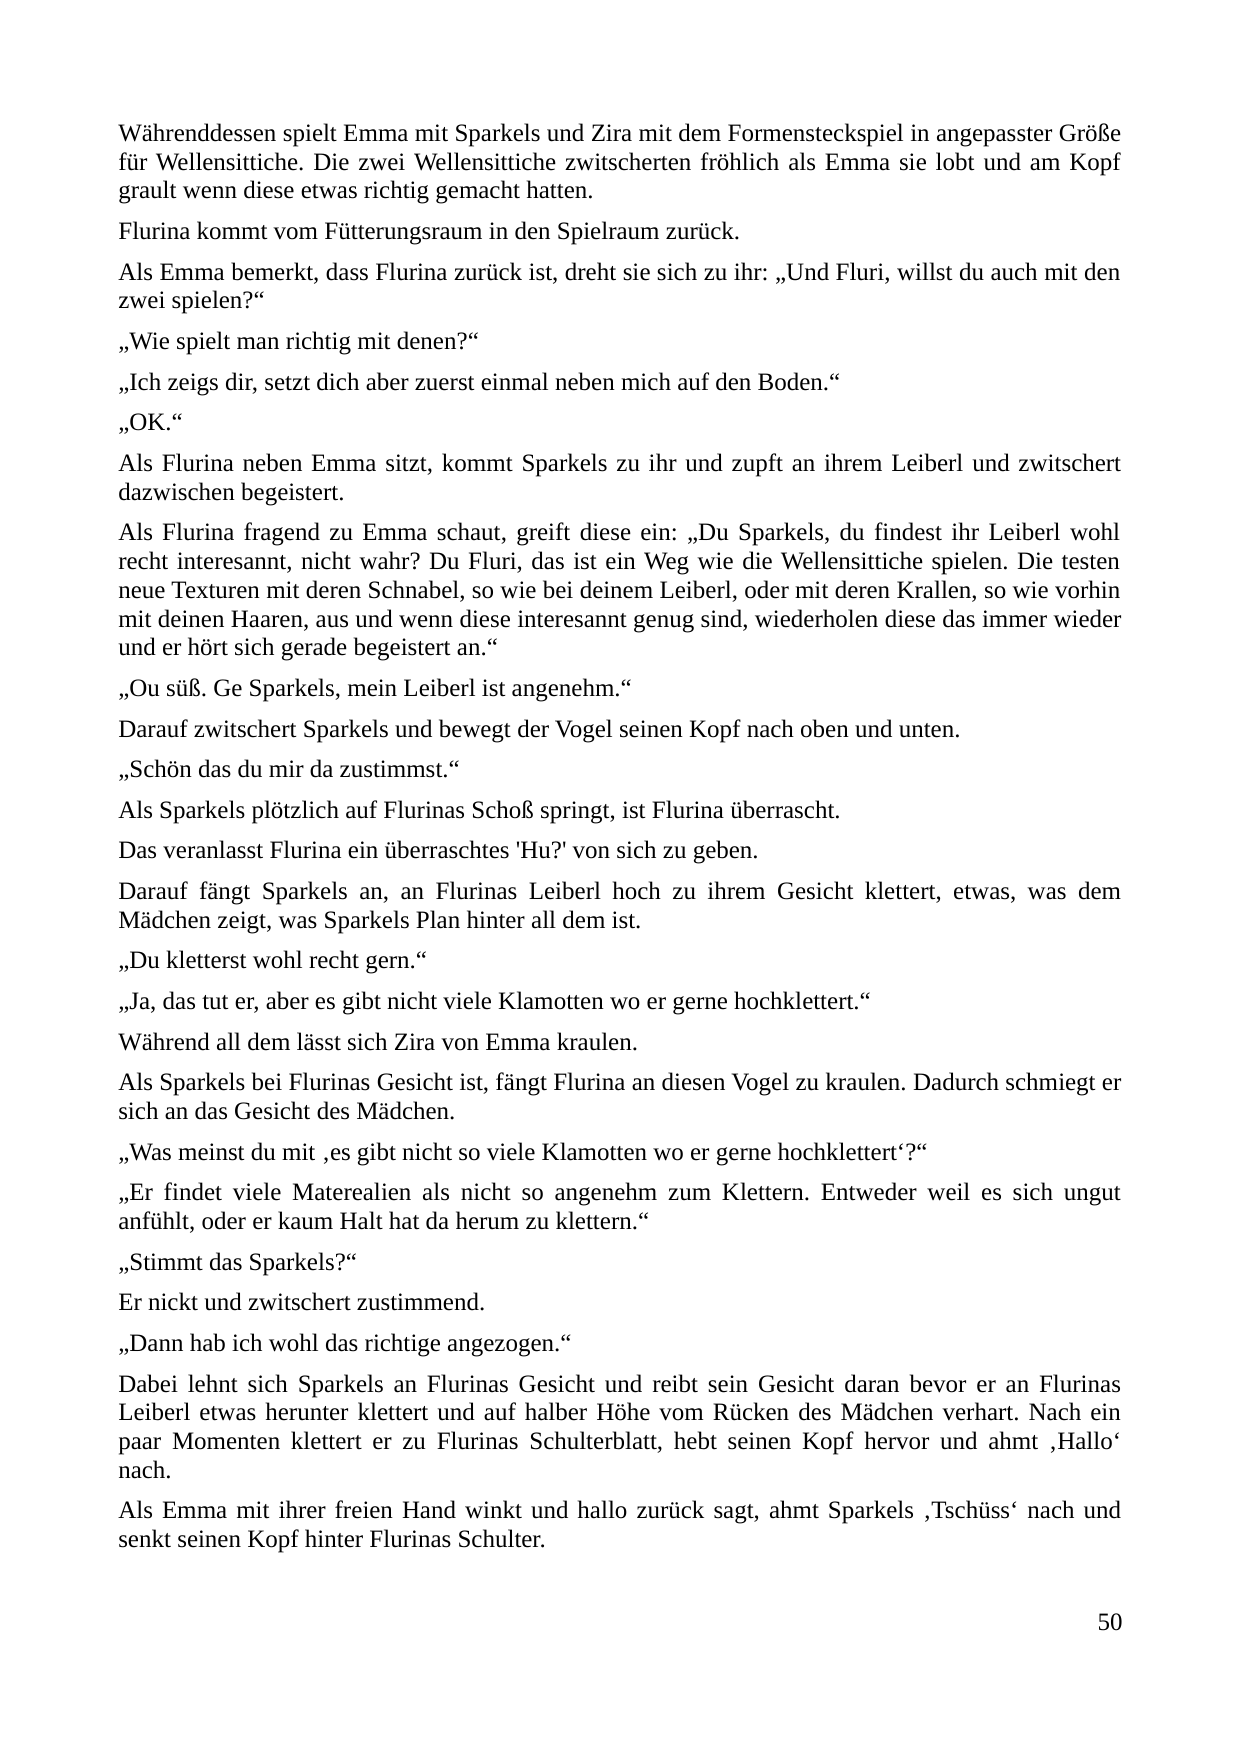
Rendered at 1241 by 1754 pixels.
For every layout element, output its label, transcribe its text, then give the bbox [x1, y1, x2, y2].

text „Schön das du mir da zustimmst.“ [118, 754, 1122, 783]
text „Du kletterst wohl recht gern.“ [118, 946, 1122, 974]
text Als Sparkels bei Flurinas Gesicht ist, fängt Flurina an diesen Vogel zu kraulen. Dadurch schmiegt er sich an das Gesicht des Mädchen. [118, 1067, 1122, 1125]
text Das veranlasst Flurina ein überraschtes 'Hu?' von sich zu geben. [118, 836, 1122, 864]
text Währenddessen spielt Emma mit Sparkels und Zira mit dem Formensteckspiel in angepasster Größe für Wellensittiche. Die zwei Wellensittiche zwitscherten fröhlich als Emma sie lobt und am Kopf grault wenn diese etwas richtig gemacht hatten. [118, 118, 1122, 204]
text Darauf zwitschert Sparkels und bewegt der Vogel seinen Kopf nach oben und unten. [118, 714, 1122, 742]
text Als Emma mit ihrer freien Hand winkt und hallo zurück sagt, ahmt Sparkels ‚Tschüss‘ nach und senkt seinen Kopf hinter Flurinas Schulter. [118, 1496, 1122, 1553]
text „Ja, das tut er, aber es gibt nicht viele Klamotten wo er gerne hochklettert.“ [118, 986, 1122, 1015]
text Als Flurina neben Emma sitzt, kommt Sparkels zu ihr und zupft an ihrem Leiberl und zwitschert dazwischen begeistert. [118, 448, 1122, 506]
text Flurina kommt vom Fütterungsraum in den Spielraum zurück. [118, 216, 1122, 245]
text „Dann hab ich wohl das richtige angezogen.“ [118, 1328, 1122, 1357]
text Er nickt und zwitschert zustimmend. [118, 1287, 1122, 1316]
text Dabei lehnt sich Sparkels an Flurinas Gesicht und reibt sein Gesicht daran bevor er an Flurinas Leiberl etwas herunter klettert und auf halber Höhe vom Rücken des Mädchen verhart. Nach ein paar Momenten klettert er zu Flurinas Schulterblatt, hebt seinen Kopf hervor und ahmt ‚Hallo‘ nach. [118, 1369, 1122, 1484]
text „Wie spielt man richtig mit denen?“ [118, 326, 1122, 355]
text „OK.“ [118, 407, 1122, 436]
text Während all dem lässt sich Zira von Emma kraulen. [118, 1027, 1122, 1056]
text „Ou süß. Ge Sparkels, mein Leiberl ist angenehm.“ [118, 673, 1122, 702]
text „Ich zeigs dir, setzt dich aber zuerst einmal neben mich auf den Boden.“ [118, 367, 1122, 396]
text „Stimmt das Sparkels?“ [118, 1247, 1122, 1276]
text Als Emma bemerkt, dass Flurina zurück ist, dreht sie sich zu ihr: „Und Fluri, willst du auch mit den zwei spielen?“ [118, 257, 1122, 314]
text Als Flurina fragend zu Emma schaut, greift diese ein: „Du Sparkels, du findest ihr Leiberl wohl recht interesannt, nicht wahr? Du Fluri, das ist ein Weg wie die Wellensittiche spielen. Die testen neue Texturen mit deren Schnabel, so wie bei deinem Leiberl, oder mit deren Krallen, so wie vorhin mit deinen Haaren, aus und wenn diese interesannt genug sind, wiederholen diese das immer wieder und er hört sich gerade begeistert an.“ [118, 517, 1122, 661]
text „Was meinst du mit ‚es gibt nicht so viele Klamotten wo er gerne hochklettert‘?“ [118, 1137, 1122, 1166]
text „Er findet viele Materealien als nicht so angenehm zum Klettern. Entweder weil es sich ungut anfühlt, oder er kaum Halt hat da herum zu klettern.“ [118, 1177, 1122, 1235]
text Als Sparkels plötzlich auf Flurinas Schoß springt, ist Flurina überrascht. [118, 795, 1122, 824]
text Darauf fängt Sparkels an, an Flurinas Leiberl hoch zu ihrem Gesicht klettert, etwas, was dem Mädchen zeigt, was Sparkels Plan hinter all dem ist. [118, 876, 1122, 934]
